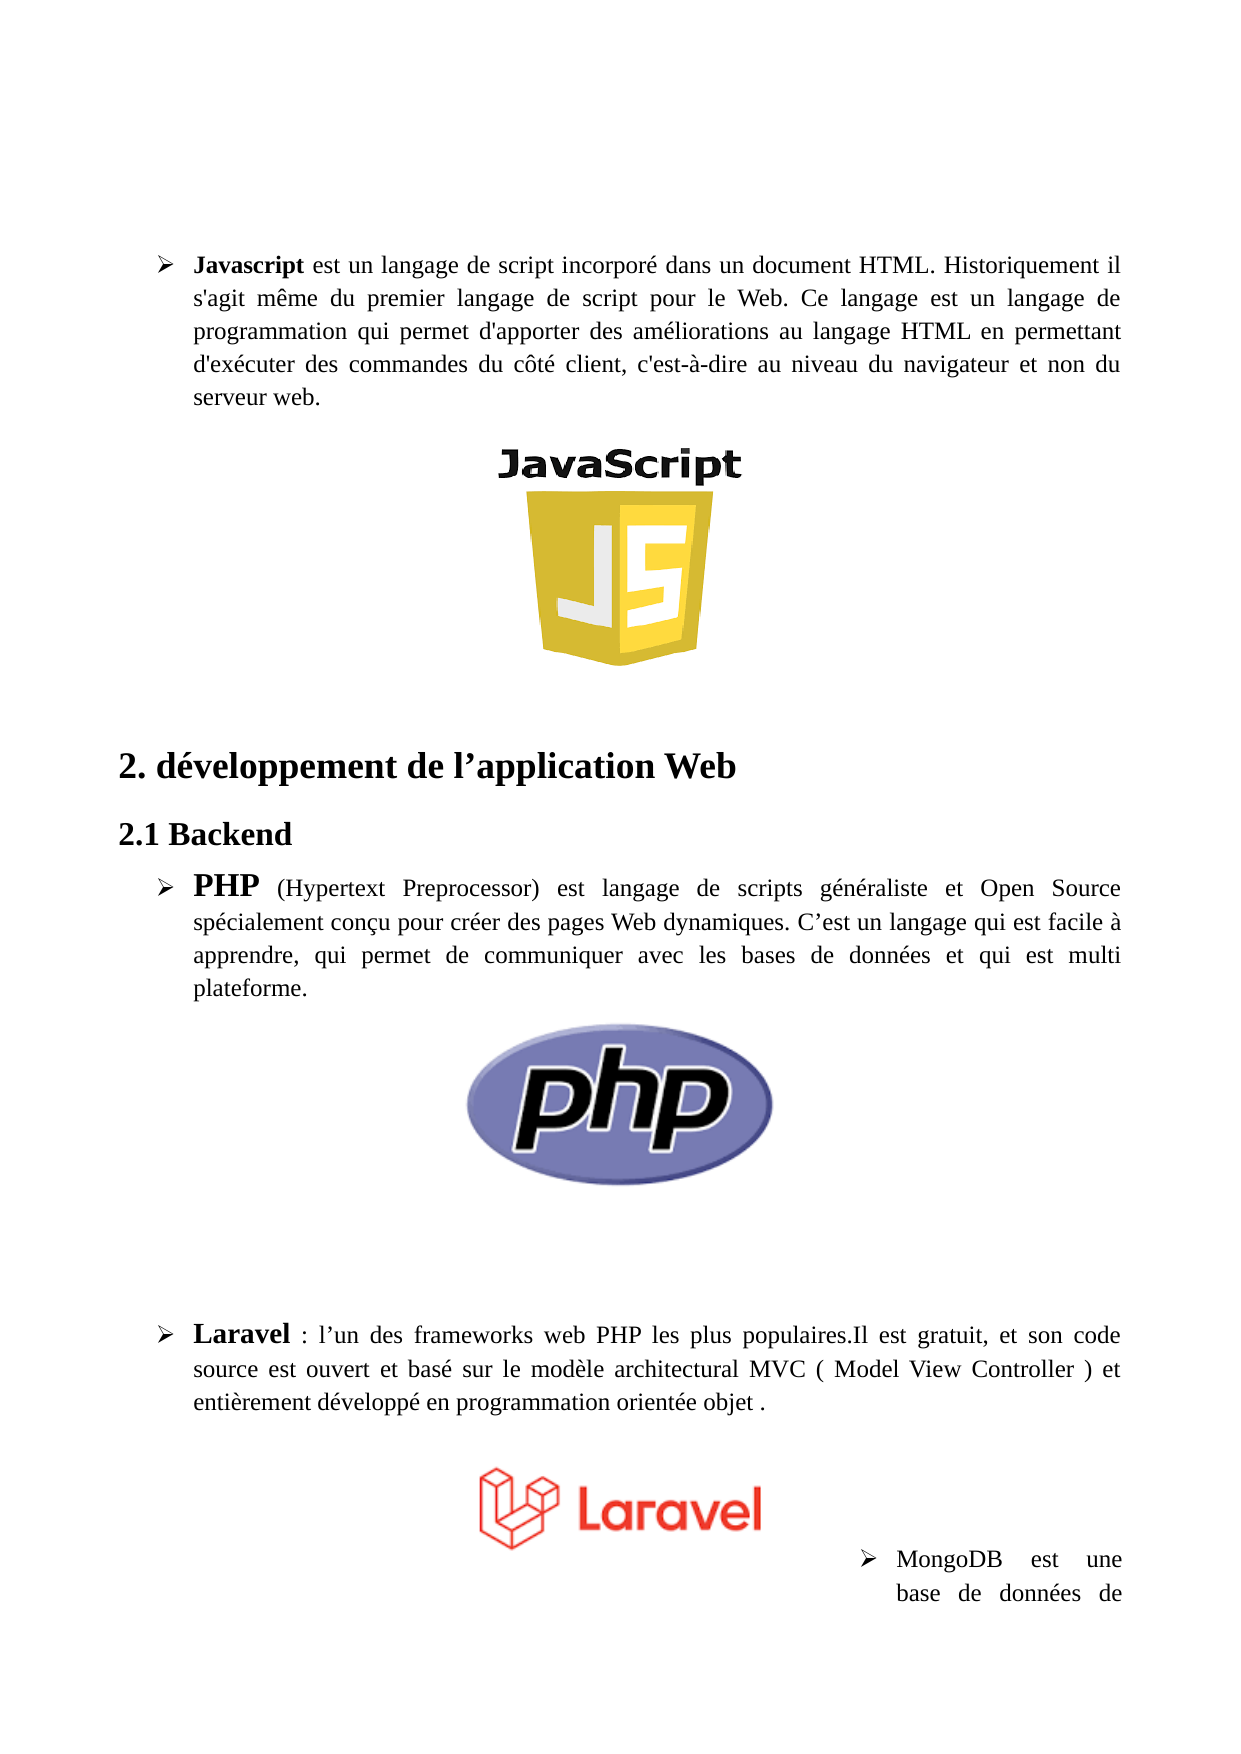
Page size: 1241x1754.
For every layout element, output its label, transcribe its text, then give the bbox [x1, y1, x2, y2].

list PHP (Hypertext Preprocessor) est langage de scripts généraliste et Open Source spécialement conçu pour créer des pages Web dynamiques. C’est un langage qui est facile à apprendre, qui permet de communiquer avec les bases de données et qui est multi plateforme. [156, 865, 1122, 1002]
picture [419, 1435, 822, 1584]
list Laravel : l’un des frameworks web PHP les plus populaires.Il est gratuit, et son code source est ouvert et basé sur le modèle architectural MVC ( Model View Controller ) et entièrement développé en programmation orientée objet . [156, 1317, 1122, 1416]
subtitle 2.1 Backend [118, 814, 1122, 852]
picture [498, 448, 743, 666]
subtitle 2. développement de l’application Web [118, 744, 1122, 787]
list MongoDB est une base de données de [156, 1544, 1122, 1606]
picture [463, 1021, 777, 1190]
list Javascript est un langage de script incorporé dans un document HTML. Historiquement il s'agit même du premier langage de script pour le Web. Ce langage est un langage de programmation qui permet d'apporter des améliorations au langage HTML en permettant d'exécuter des commandes du côté client, c'est-à-dire au niveau du navigateur et non du serveur web. [156, 250, 1122, 411]
